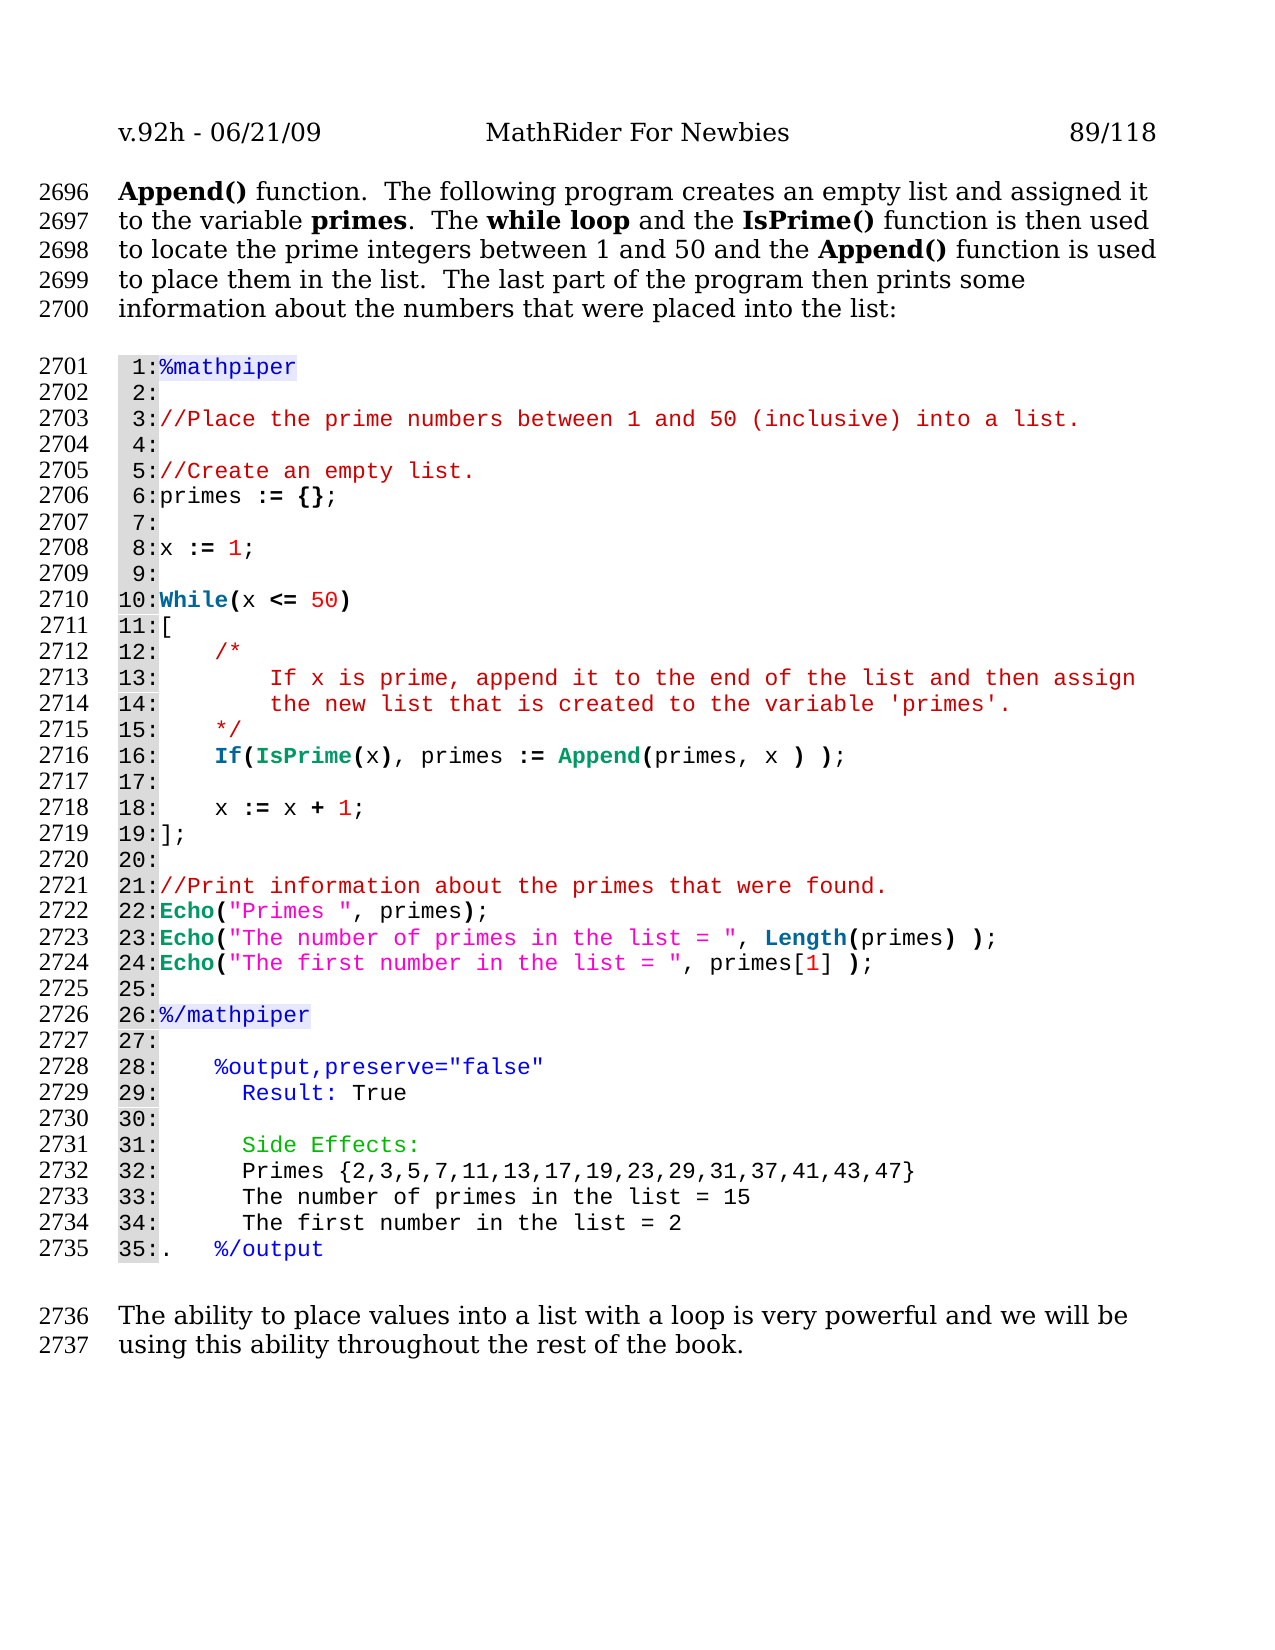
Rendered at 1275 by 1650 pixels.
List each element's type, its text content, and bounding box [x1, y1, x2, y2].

text 34: The first number in the list = 2 [118, 1211, 1157, 1237]
text 21://Print information about the primes that were found. [118, 874, 1157, 900]
text 11:[ [118, 614, 1157, 641]
text 27: [118, 1029, 1157, 1056]
text 13: If x is prime, append it to the end of the list and then assign [118, 666, 1157, 692]
text 10:While(x <= 50) [118, 589, 1157, 614]
text 29: Result: True [118, 1081, 1157, 1107]
text Append() function. The following program creates an empty list and assigned it to the variable primes. The while loop and the IsPrime() function is then used to locate the prime integers between 1 and 50 and the Append() function is used to place them in the list. The last part of the program then prints some information about the numbers that were placed into the list: [118, 177, 1157, 323]
text 7: [118, 511, 1157, 537]
text 8:x := 1; [118, 537, 1157, 563]
text 31: Side Effects: [118, 1133, 1157, 1159]
text 2: [118, 381, 1157, 407]
text 33: The number of primes in the list = 15 [118, 1185, 1157, 1211]
text 19:]; [118, 822, 1157, 848]
text 22:Echo("Primes ", primes); [118, 900, 1157, 926]
text 30: [118, 1107, 1157, 1133]
text 1:%mathpiper [118, 355, 1157, 381]
text 14: the new list that is created to the variable 'primes'. [118, 692, 1157, 718]
text 6:primes := {}; [118, 485, 1157, 511]
text 24:Echo("The first number in the list = ", primes[1] ); [118, 952, 1157, 978]
text 35:. %/output [118, 1237, 1157, 1263]
text 12: /* [118, 641, 1157, 666]
text 5://Create an empty list. [118, 459, 1157, 485]
text 9: [118, 563, 1157, 589]
text 23:Echo("The number of primes in the list = ", Length(primes) ); [118, 926, 1157, 952]
text 15: */ [118, 718, 1157, 744]
text 18: x := x + 1; [118, 796, 1157, 822]
text 26:%/mathpiper [118, 1004, 1157, 1029]
text 25: [118, 978, 1157, 1004]
text 3://Place the prime numbers between 1 and 50 (inclusive) into a list. [118, 407, 1157, 433]
text 4: [118, 433, 1157, 459]
text 16: If(IsPrime(x), primes := Append(primes, x ) ); [118, 744, 1157, 770]
text 17: [118, 770, 1157, 796]
text 32: Primes {2,3,5,7,11,13,17,19,23,29,31,37,41,43,47} [118, 1159, 1157, 1185]
text 20: [118, 848, 1157, 874]
text The ability to place values into a list with a loop is very powerful and we will be using this ability throughout the rest of the book. [118, 1301, 1157, 1360]
text 28: %output,preserve="false" [118, 1056, 1157, 1081]
